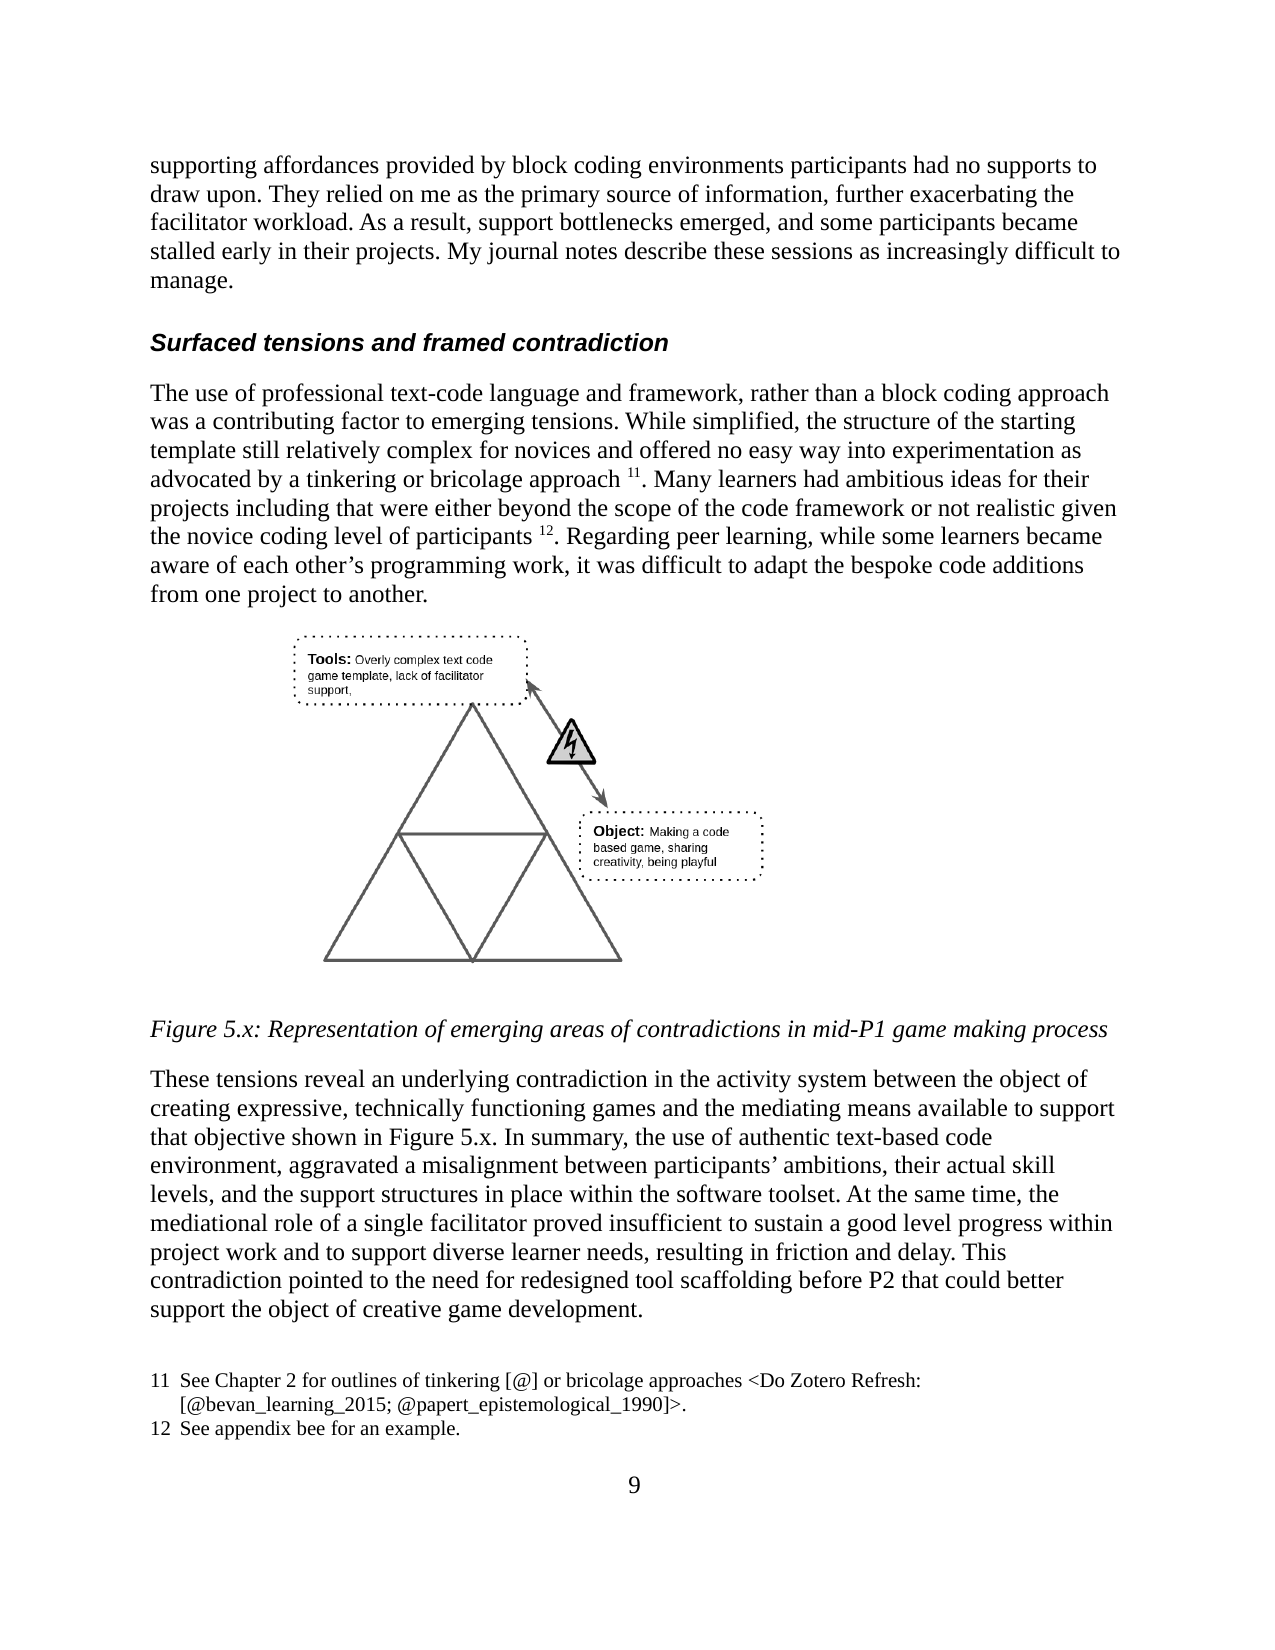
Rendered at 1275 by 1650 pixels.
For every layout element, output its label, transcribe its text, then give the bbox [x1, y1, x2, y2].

text See Chapter 2 for outlines of tinkering [@] or bricolage approaches <Do Zotero Refresh: [@bevan_learning_2015; @papert_epistemological_1990]>. [150, 1368, 1125, 1416]
text Figure 5.x: Representation of emerging areas of contradictions in mid-P1 game making process [150, 1014, 1125, 1043]
text supporting affordances provided by block coding environments participants had no supports to draw upon. They relied on me as the primary source of information, further exacerbating the facilitator workload. As a result, support bottlenecks emerged, and some participants became stalled early in their projects. My journal notes describe these sessions as increasingly difficult to manage. [150, 150, 1125, 294]
text See appendix bee for an example. [150, 1416, 1125, 1440]
picture [150, 616, 882, 1002]
text The use of professional text-code language and framework, rather than a block coding approach was a contributing factor to emerging tensions. While simplified, the structure of the starting template still relatively complex for novices and offered no easy way into experimentation as advocated by a tinkering or bricolage approach . Many learners had ambitious ideas for their projects including that were either beyond the scope of the code framework or not realistic given the novice coding level of participants . Regarding peer learning, while some learners became aware of each other’s programming work, it was difficult to adapt the bespoke code additions from one project to another. [150, 378, 1125, 608]
text These tensions reveal an underlying contradiction in the activity system between the object of creating expressive, technically functioning games and the mediating means available to support that objective shown in Figure 5.x. In summary, the use of authentic text-based code environment, aggravated a misalignment between participants’ ambitions, their actual skill levels, and the support structures in place within the software toolset. At the same time, the mediational role of a single facilitator proved insufficient to sustain a good level progress within project work and to support diverse learner needs, resulting in friction and delay. This contradiction pointed to the need for redesigned tool scaffolding before P2 that could better support the object of creative game development. [150, 1064, 1125, 1323]
subtitle Surfaced tensions and framed contradiction [150, 328, 1125, 356]
